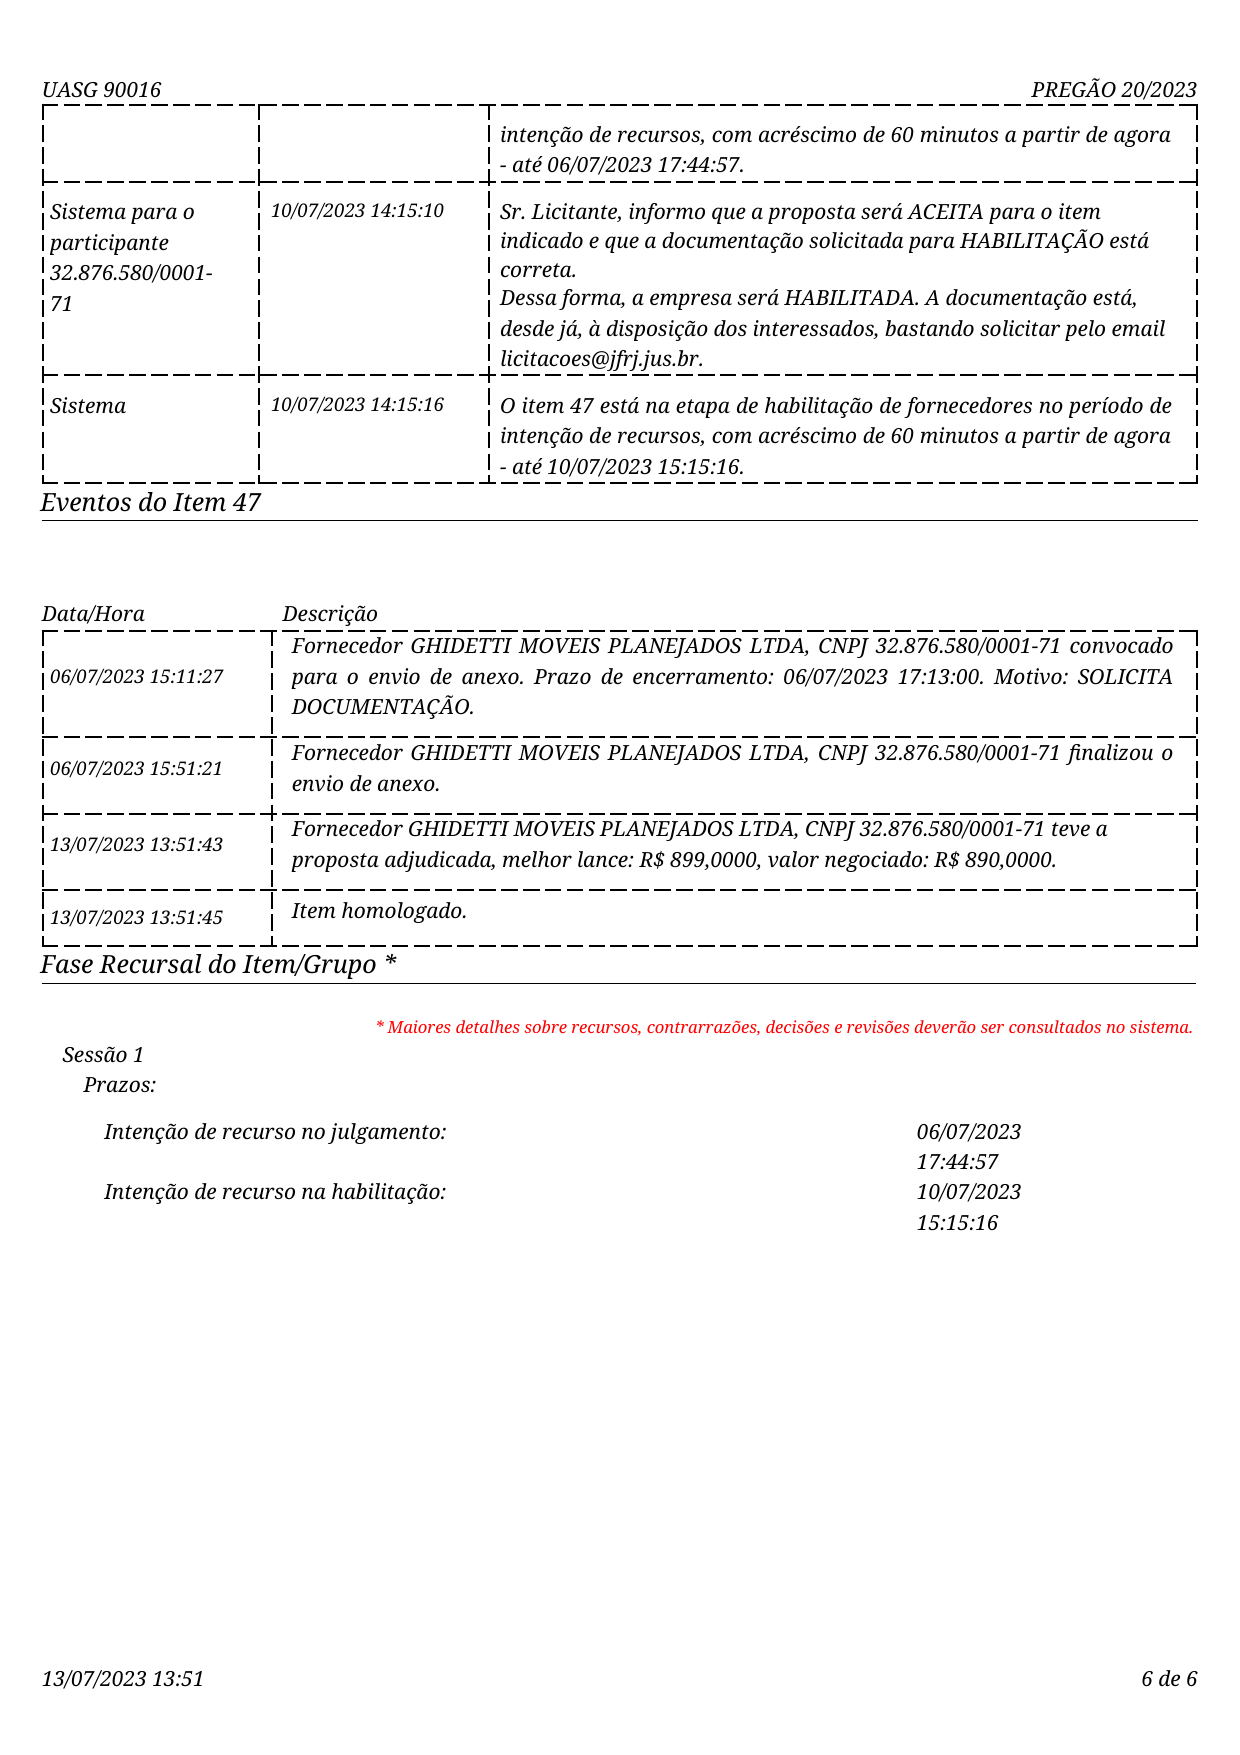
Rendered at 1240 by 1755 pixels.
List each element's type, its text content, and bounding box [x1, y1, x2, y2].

table_cell 10/07/2023 14:15:10 [259, 181, 488, 374]
text Sessão 1 [62, 1040, 1200, 1068]
text Fase Recursal do Item/Grupo * [40, 947, 1200, 981]
table_cell Sistema [43, 374, 259, 482]
table_header Fornecedor GHIDETTI MOVEIS PLANEJADOS LTDA, CNPJ 32.876.580/0001-71 convocado para o envio de anexo. Prazo de encerramento: 06/07/2023 17:13:00. Motivo: SOLICITA DOCUMENTAÇÃO. [272, 630, 1197, 736]
table_cell Item homologado. [272, 889, 1197, 945]
table_cell O item 47 está na etapa de habilitação de fornecedores no período de intenção de recursos, com acréscimo de 60 minutos a partir de agora - até 10/07/2023 15:15:16. [489, 374, 1197, 482]
table_cell Intenção de recurso na habilitação: [83, 1178, 917, 1238]
table_cell Sr. Licitante, informo que a proposta será ACEITA para o item indicado e que a documentação solicitada para HABILITAÇÃO está correta. Dessa forma, a empresa será HABILITADA. A documentação está, desde já, à disposição dos interessados, bastando solicitar pelo email licitacoes@jfrj.jus.br. [489, 181, 1197, 374]
table_cell 13/07/2023 13:51:43 [43, 813, 272, 889]
table_cell [43, 104, 259, 181]
table_cell 13/07/2023 13:51:45 [43, 889, 272, 945]
table_cell Fornecedor GHIDETTI MOVEIS PLANEJADOS LTDA, CNPJ 32.876.580/0001-71 finalizou o envio de anexo. [272, 736, 1197, 812]
table_cell [259, 104, 488, 181]
text Data/Hora Descrição [42, 599, 1200, 628]
table_cell 06/07/2023 17:44:57 [917, 1117, 1085, 1177]
text Eventos do Item 47 [40, 484, 1200, 518]
text * Maiores detalhes sobre recursos, contrarrazões, decisões e revisões deverão ser consultados no sistema. [42, 1016, 1196, 1038]
table_cell Intenção de recurso no julgamento: [83, 1117, 917, 1177]
table_cell 10/07/2023 15:15:16 [917, 1178, 1085, 1238]
table_cell 06/07/2023 15:51:21 [43, 736, 272, 812]
table_cell Fornecedor GHIDETTI MOVEIS PLANEJADOS LTDA, CNPJ 32.876.580/0001-71 teve a proposta adjudicada, melhor lance: R$ 899,0000, valor negociado: R$ 890,0000. [272, 813, 1197, 889]
table_header Prazos: [83, 1070, 917, 1117]
table_cell Sistema para o participante 32.876.580/0001-71 [43, 181, 259, 374]
table_header [917, 1070, 1085, 1117]
table_cell intenção de recursos, com acréscimo de 60 minutos a partir de agora - até 06/07/2023 17:44:57. [489, 104, 1197, 181]
table_header 06/07/2023 15:11:27 [43, 630, 272, 736]
table_cell 10/07/2023 14:15:16 [259, 374, 488, 482]
